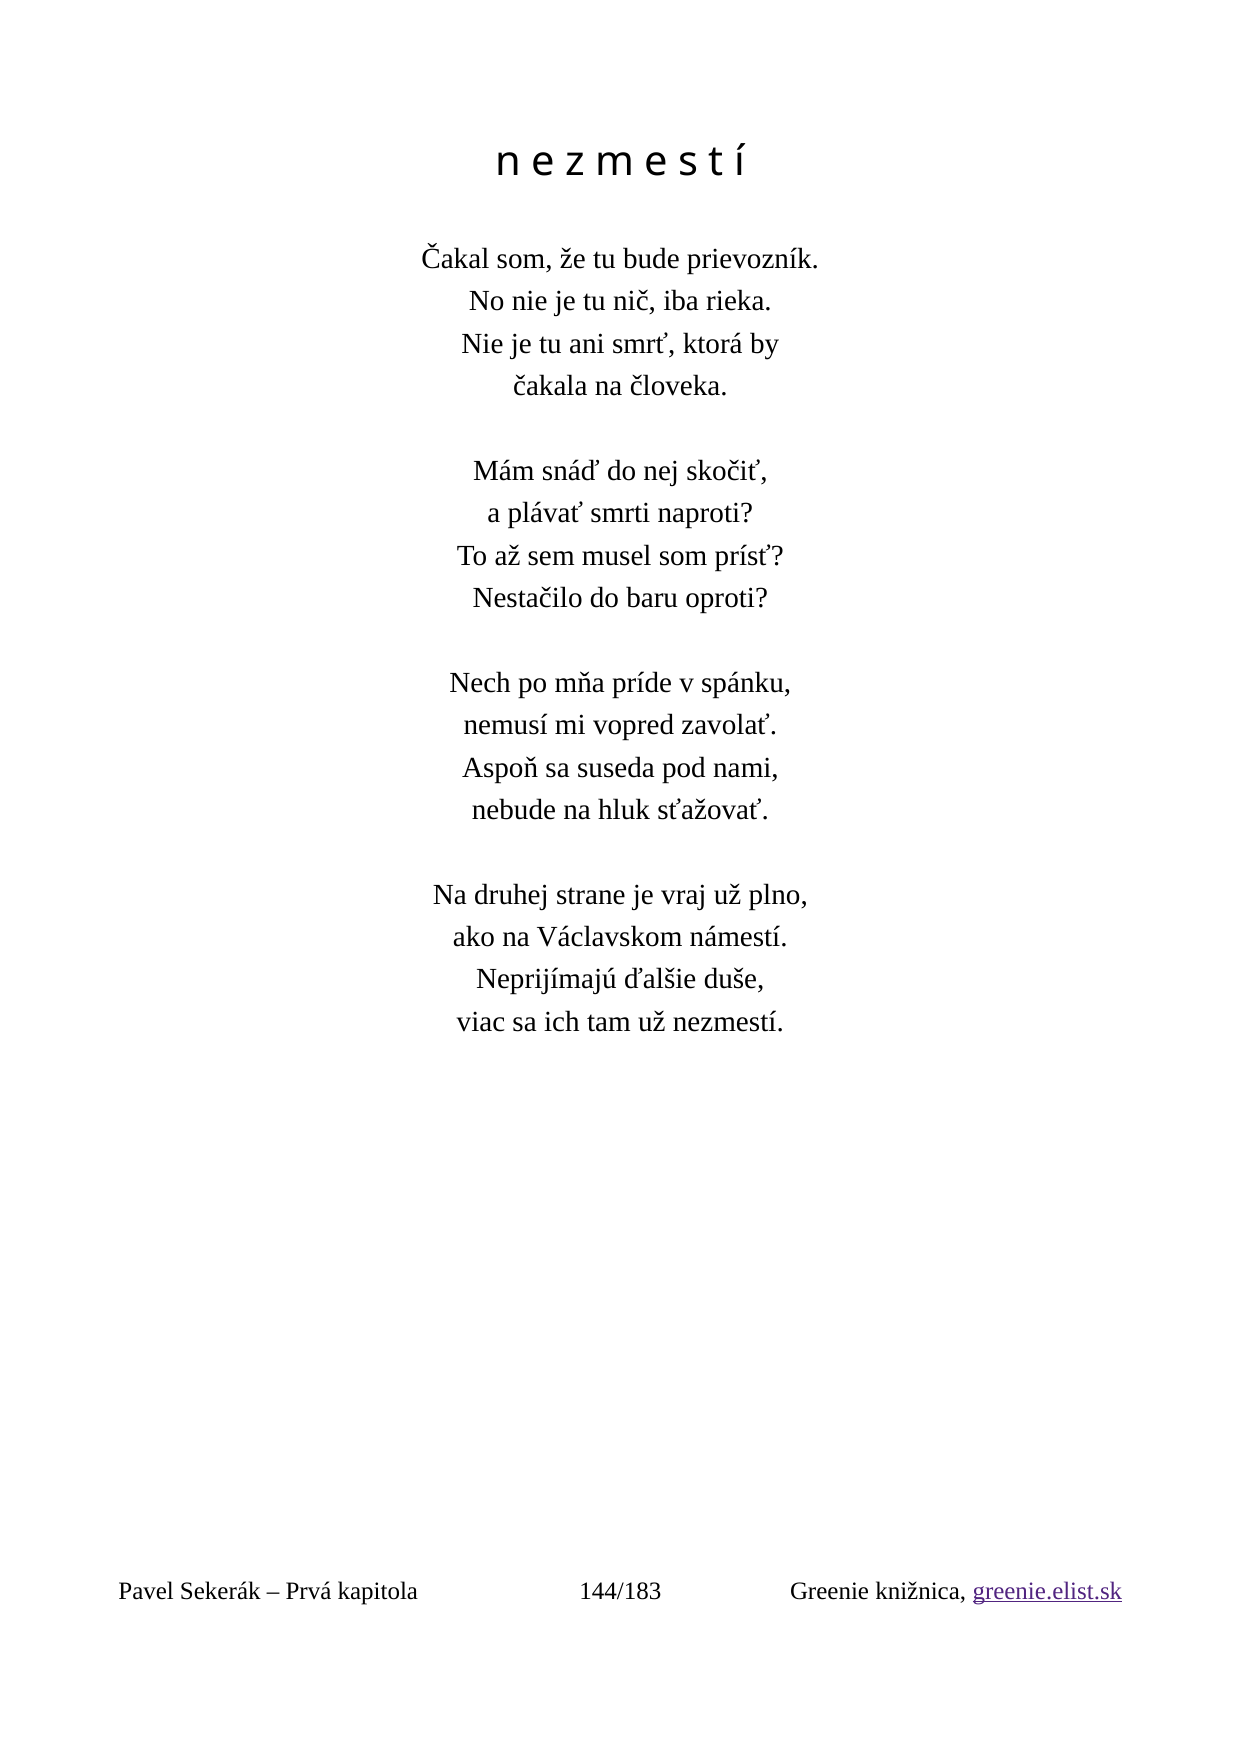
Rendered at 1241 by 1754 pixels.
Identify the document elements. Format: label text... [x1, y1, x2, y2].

text No nie je tu nič, iba rieka. [106, 283, 1134, 317]
text čakala na človeka. [106, 368, 1134, 402]
text viac sa ich tam už nezmestí. [106, 1004, 1134, 1038]
text Na druhej strane je vraj už plno, [106, 877, 1134, 910]
text nemusí mi vopred zavolať. [106, 707, 1134, 741]
text nebude na hluk sťažovať. [106, 792, 1134, 826]
text Mám snáď do nej skočiť, [106, 453, 1134, 486]
text Nestačilo do baru oproti? [106, 580, 1134, 614]
text Nech po mňa príde v spánku, [106, 665, 1134, 698]
text Neprijímajú ďalšie duše, [106, 962, 1134, 995]
text Nie je tu ani smrť, ktorá by [106, 326, 1134, 359]
text a plávať smrti naproti? [106, 495, 1134, 529]
text Aspoň sa suseda pod nami, [106, 750, 1134, 783]
subtitle nezmestí [106, 131, 1134, 188]
text Čakal som, že tu bude prievozník. [106, 241, 1134, 274]
text To až sem musel som prísť? [106, 538, 1134, 571]
text ako na Václavskom námestí. [106, 919, 1134, 953]
